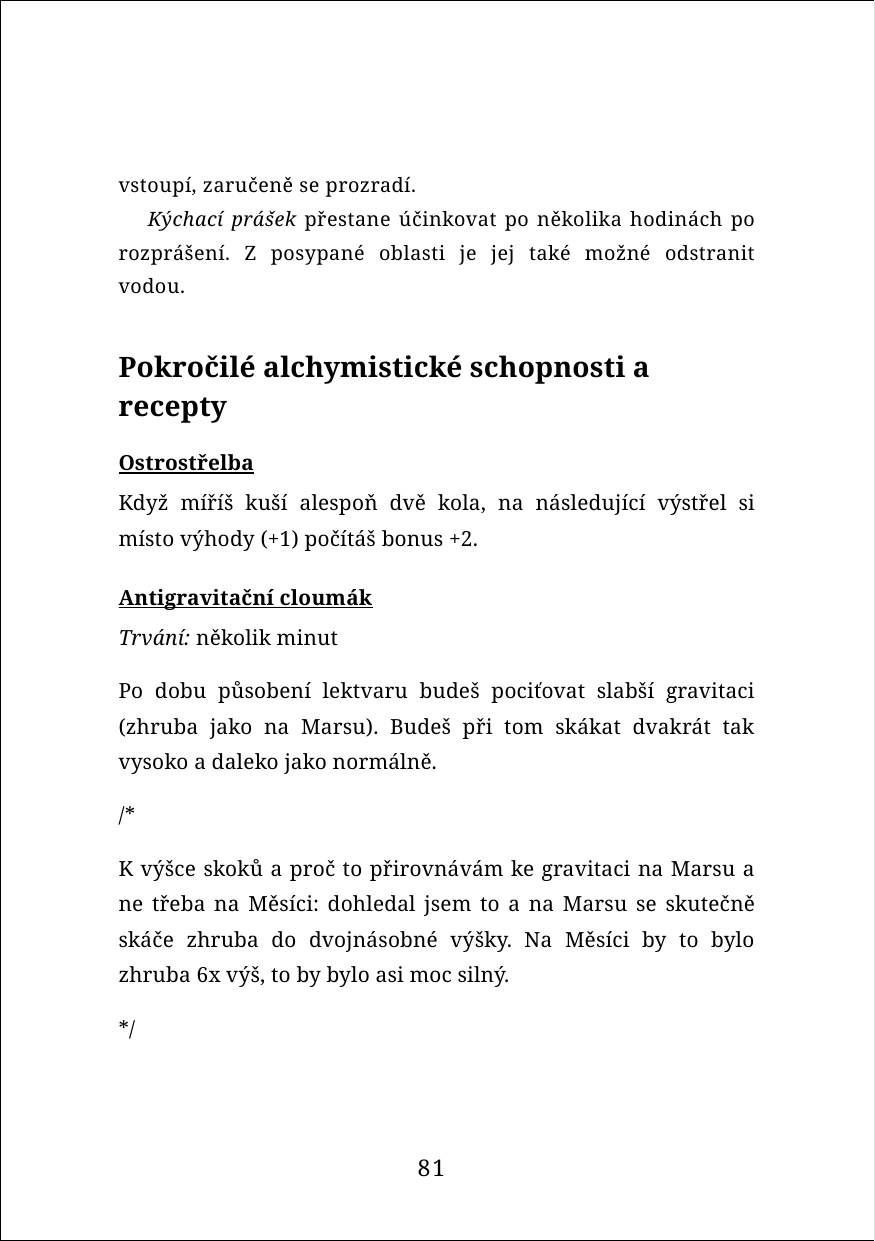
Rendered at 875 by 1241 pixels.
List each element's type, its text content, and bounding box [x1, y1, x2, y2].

subtitle Ostrostřelba [118, 448, 756, 476]
text vstoupí, zaručeně se prozradí. Kýchací prášek přestane účinkovat po několika hodinách po rozprášení. Z posypané oblasti je jej také možné odstranit vodou. [118, 172, 756, 300]
text Po dobu působení lektvaru budeš pociťovat slabší gravitaci (zhruba jako na Marsu). Budeš při tom skákat dvakrát tak vysoko a daleko jako normálně. [118, 676, 756, 776]
text Trvání: několik minut [118, 623, 756, 652]
text Když míříš kuší alespoň dvě kola, na následující výstřel si místo výhody (+1) počítáš bonus +2. [118, 488, 756, 552]
text /* [118, 801, 756, 829]
subtitle Antigravitační cloumák [118, 583, 756, 611]
text */ [118, 1014, 756, 1042]
subtitle Pokročilé alchymistické schopnosti a recepty [118, 348, 756, 424]
text K výšce skoků a proč to přirovnávám ke gravitaci na Marsu a ne třeba na Měsíci: dohledal jsem to a na Marsu se skutečně skáče zhruba do dvojnásobné výšky. Na Měsíci by to bylo zhruba 6x výš, to by bylo asi moc silný. [118, 854, 756, 989]
